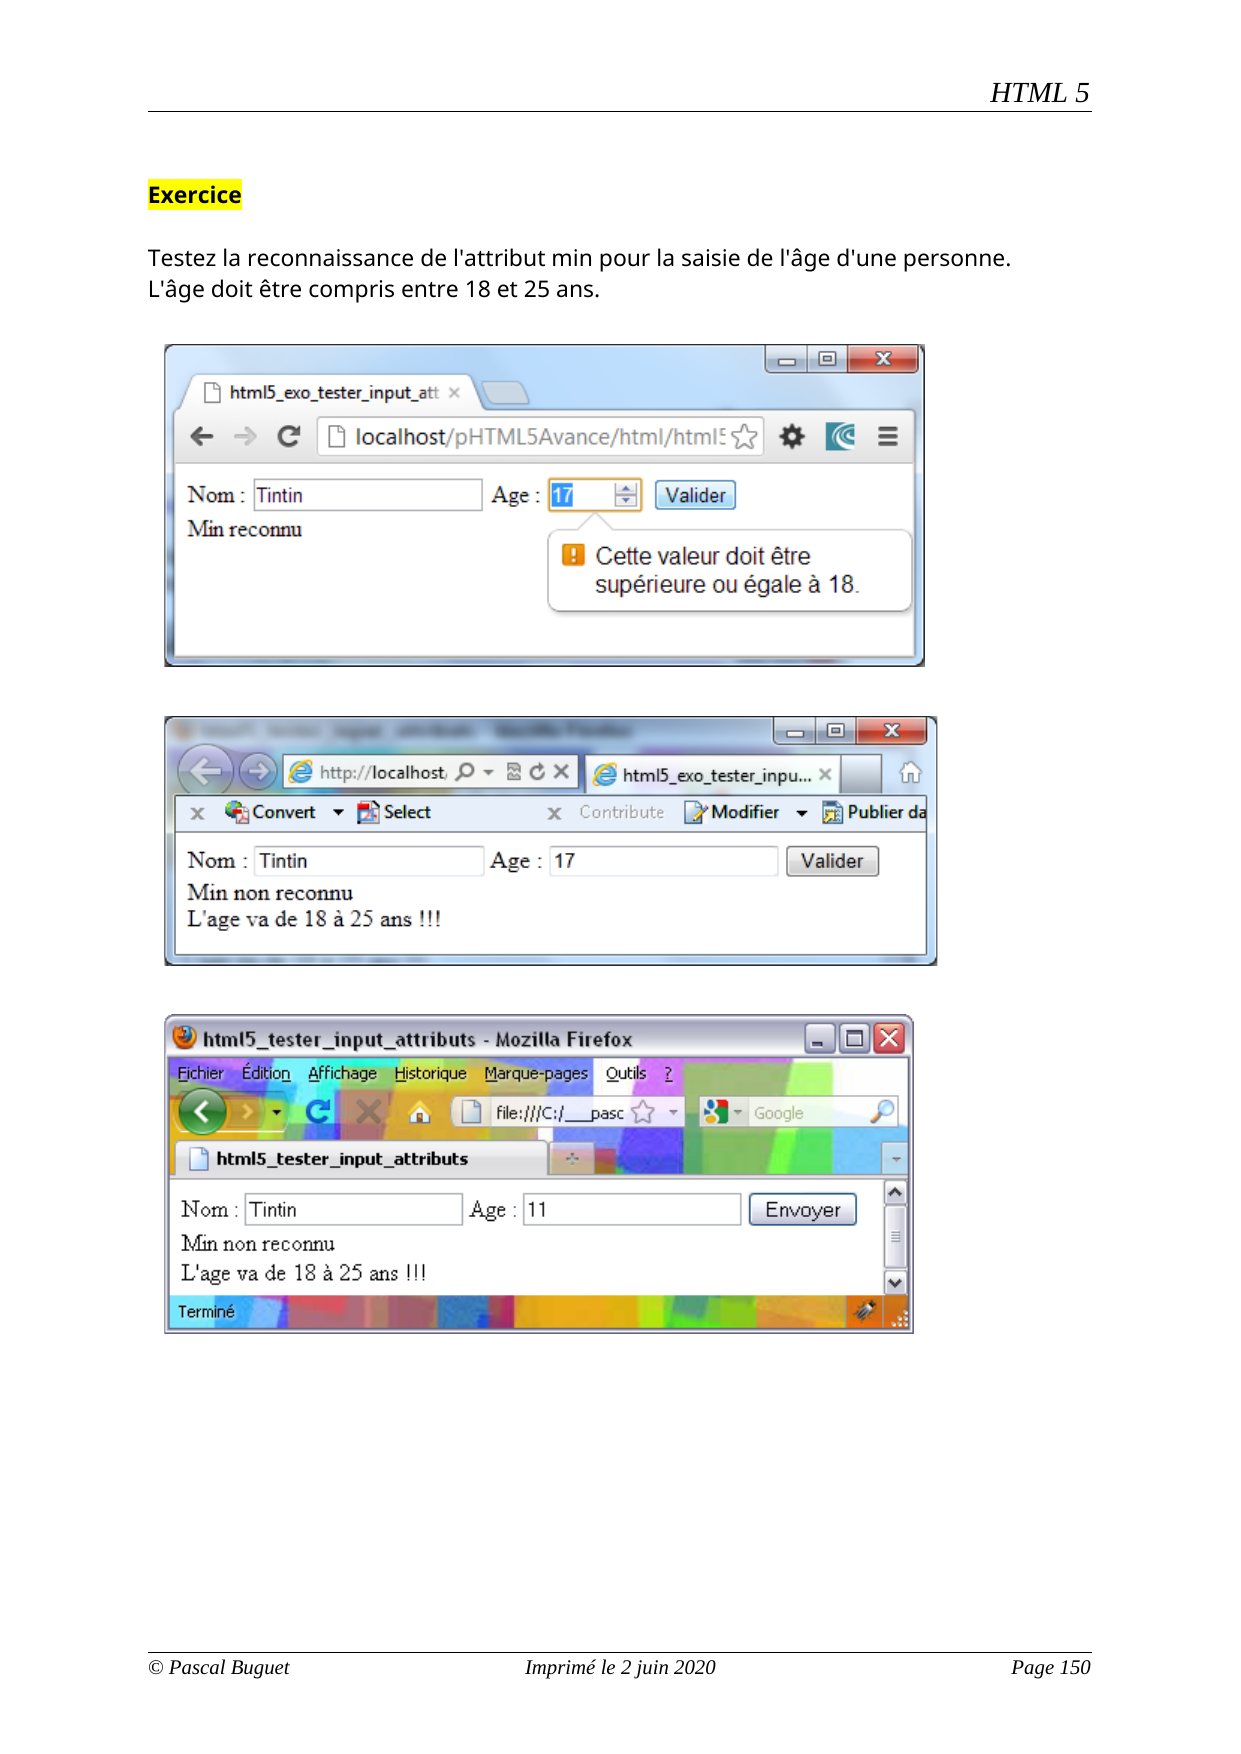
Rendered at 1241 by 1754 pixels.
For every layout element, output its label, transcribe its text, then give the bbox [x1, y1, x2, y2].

picture [164, 1014, 914, 1334]
text Testez la reconnaissance de l'attribut min pour la saisie de l'âge d'une personne. [148, 241, 1092, 273]
text L'âge doit être compris entre 18 et 25 ans. [148, 273, 1092, 304]
picture [164, 344, 925, 667]
text Exercice [148, 179, 1092, 210]
picture [164, 716, 938, 966]
